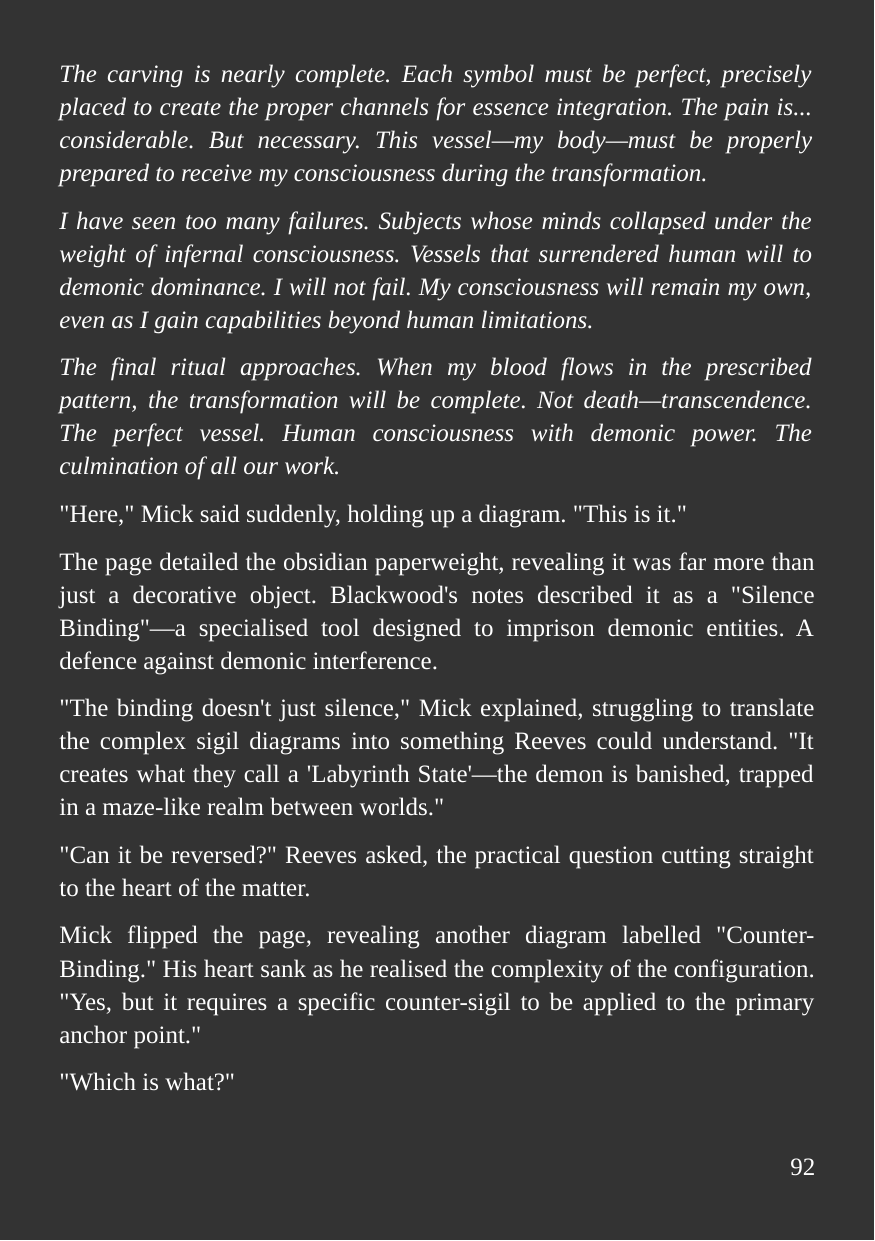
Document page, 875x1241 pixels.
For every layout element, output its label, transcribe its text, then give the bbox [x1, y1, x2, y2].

text "Can it be reversed?" Reeves asked, the practical question cutting straight to the heart of the matter. [59, 840, 815, 902]
text I have seen too many failures. Subjects whose minds collapsed under the weight of infernal consciousness. Vessels that surrendered human will to demonic dominance. I will not fail. My consciousness will remain my own, even as I gain capabilities beyond human limitations. [59, 206, 815, 333]
text The carving is nearly complete. Each symbol must be perfect, precisely placed to create the proper channels for essence integration. The pain is... considerable. But necessary. This vessel—my body—must be properly prepared to receive my consciousness during the transformation. [59, 59, 815, 187]
text "Which is what?" [59, 1067, 815, 1096]
text "The binding doesn't just silence," Mick explained, struggling to translate the complex sigil diagrams into something Reeves could understand. "It creates what they call a 'Labyrinth State'—the demon is banished, trapped in a maze-like realm between worlds." [59, 693, 815, 821]
text The final ritual approaches. When my blood flows in the prescribed pattern, the transformation will be complete. Not death—transcendence. The perfect vessel. Human consciousness with demonic power. The culmination of all our work. [59, 352, 815, 480]
text "Here," Mick said suddenly, holding up a diagram. "This is it." [59, 499, 815, 528]
text The page detailed the obsidian paperweight, revealing it was far more than just a decorative object. Blackwood's notes described it as a "Silence Binding"—a specialised tool designed to imprison demonic entities. A defence against demonic interference. [59, 547, 815, 674]
text Mick flipped the page, revealing another diagram labelled "Counter-Binding." His heart sank as he realised the complexity of the configuration. "Yes, but it requires a specific counter-sigil to be applied to the primary anchor point." [59, 921, 815, 1048]
